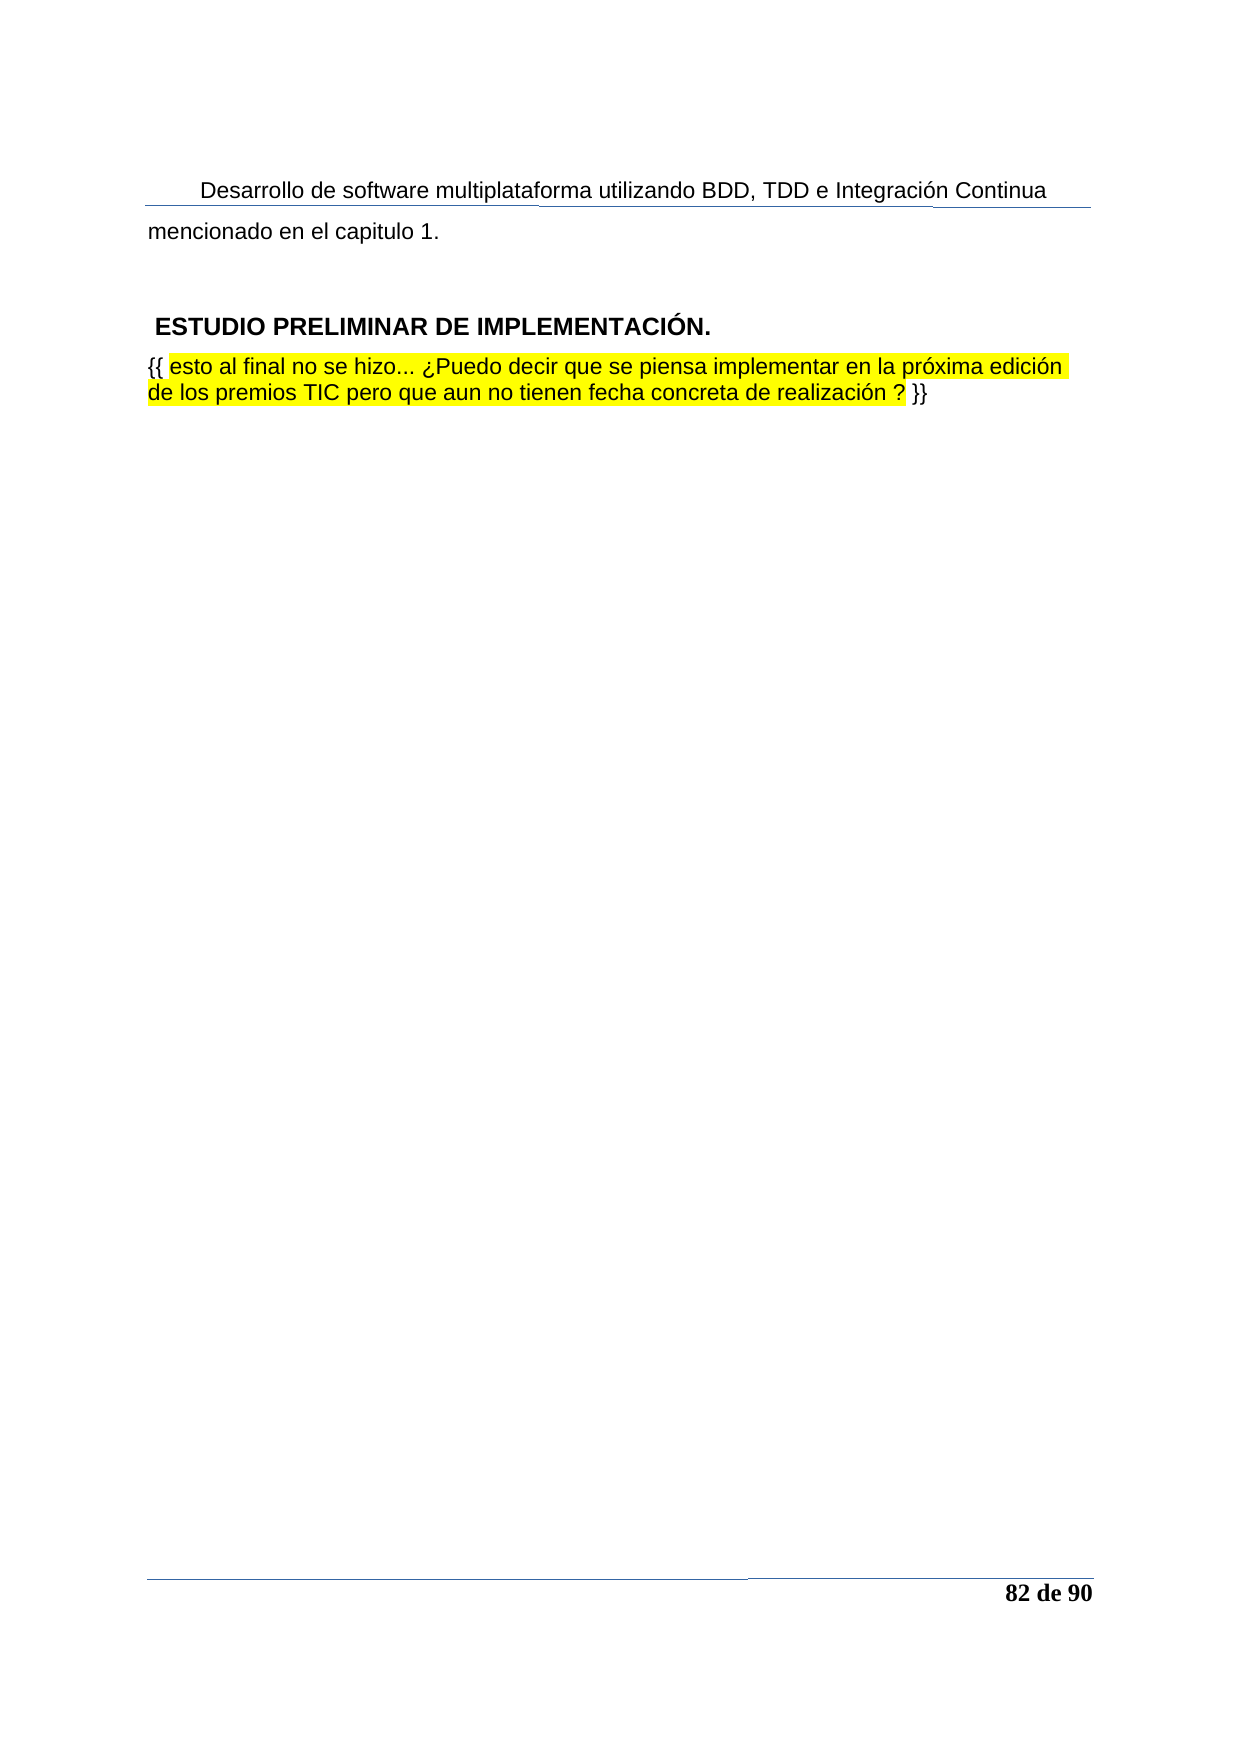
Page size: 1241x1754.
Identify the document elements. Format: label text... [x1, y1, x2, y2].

text mencionado en el capitulo 1. [148, 218, 1093, 245]
subtitle ESTUDIO PRELIMINAR DE IMPLEMENTACIÓN. [148, 312, 1093, 340]
text {{ esto al final no se hizo... ¿Puedo decir que se piensa implementar en la próxima edición de los premios TIC pero que aun no tienen fecha concreta de realización ? }} [148, 353, 1093, 406]
